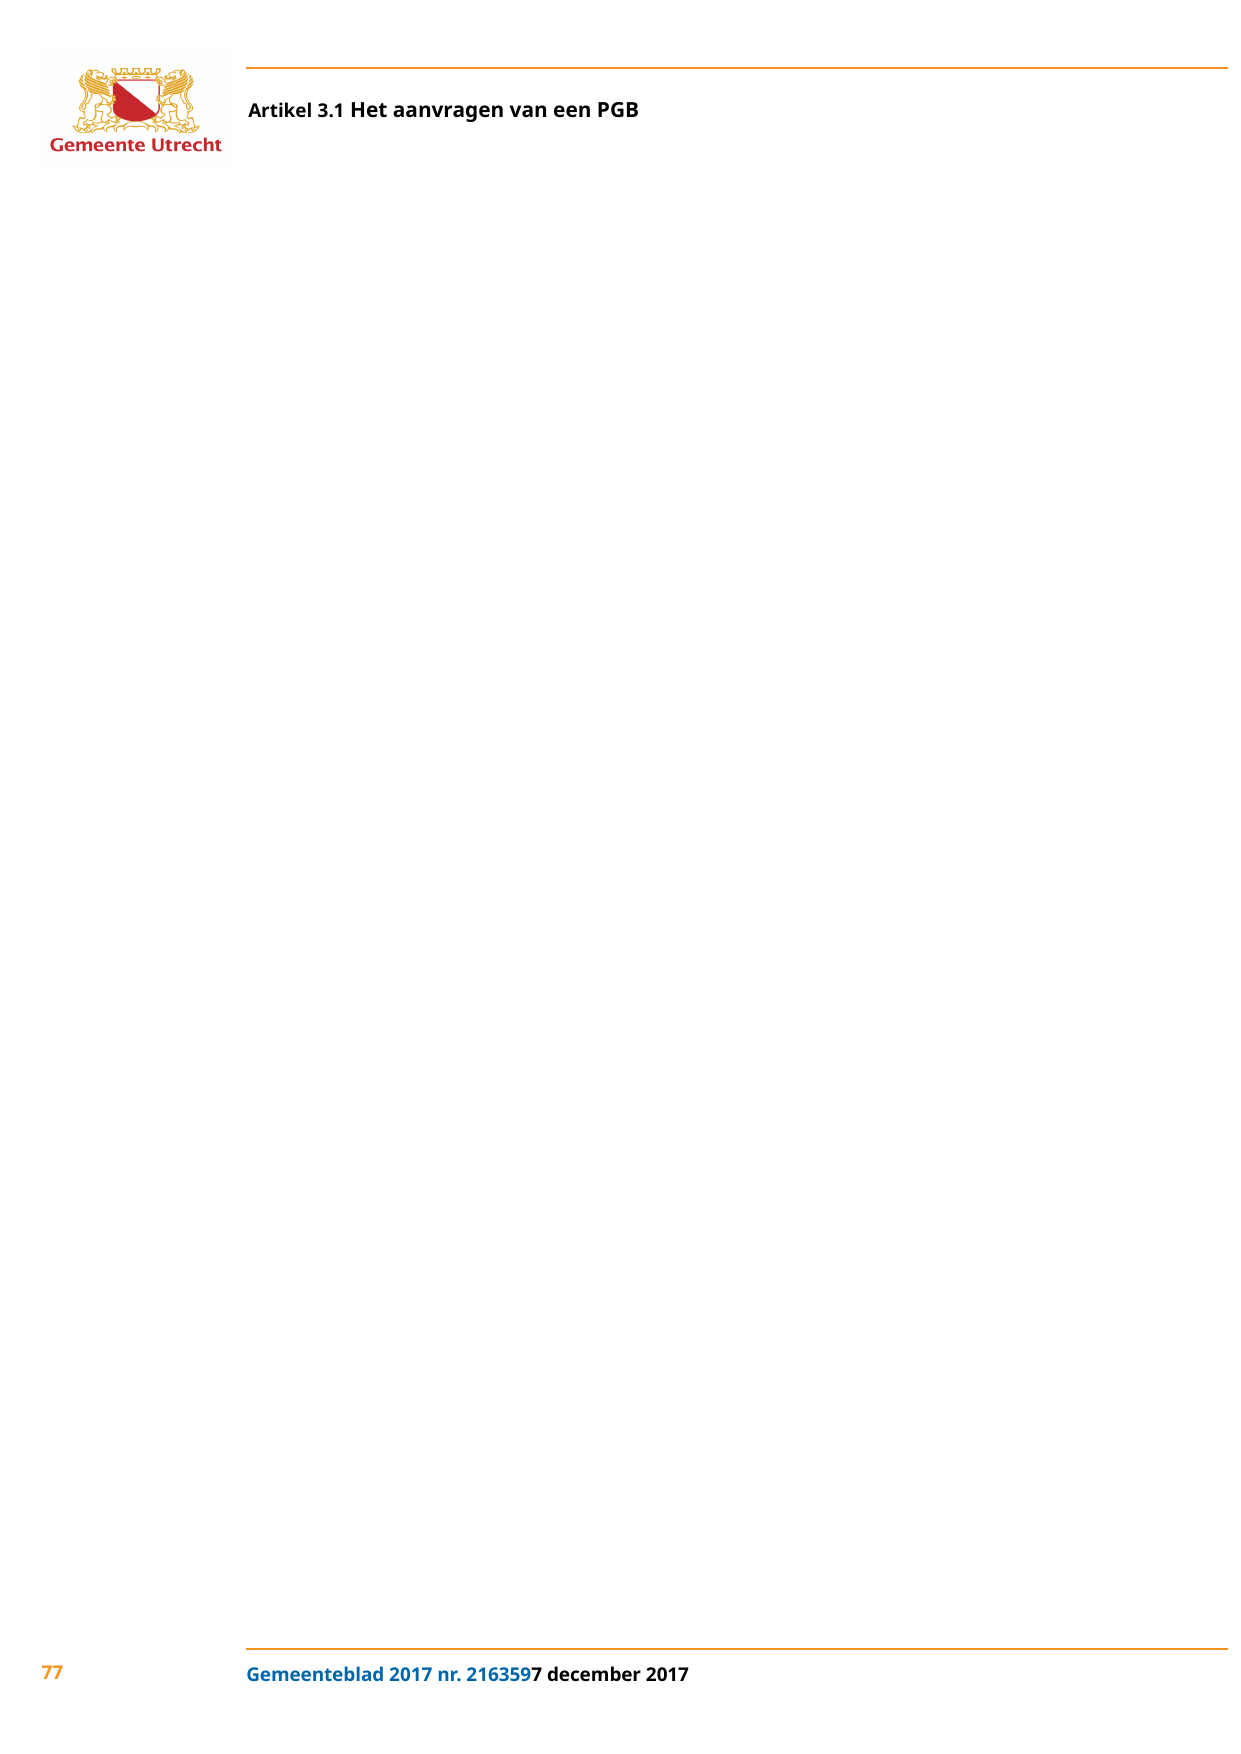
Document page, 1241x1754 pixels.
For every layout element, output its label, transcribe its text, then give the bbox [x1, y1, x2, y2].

text Artikel 3.1 Het aanvragen van een PGB [248, 95, 1152, 123]
picture [41, 47, 231, 172]
